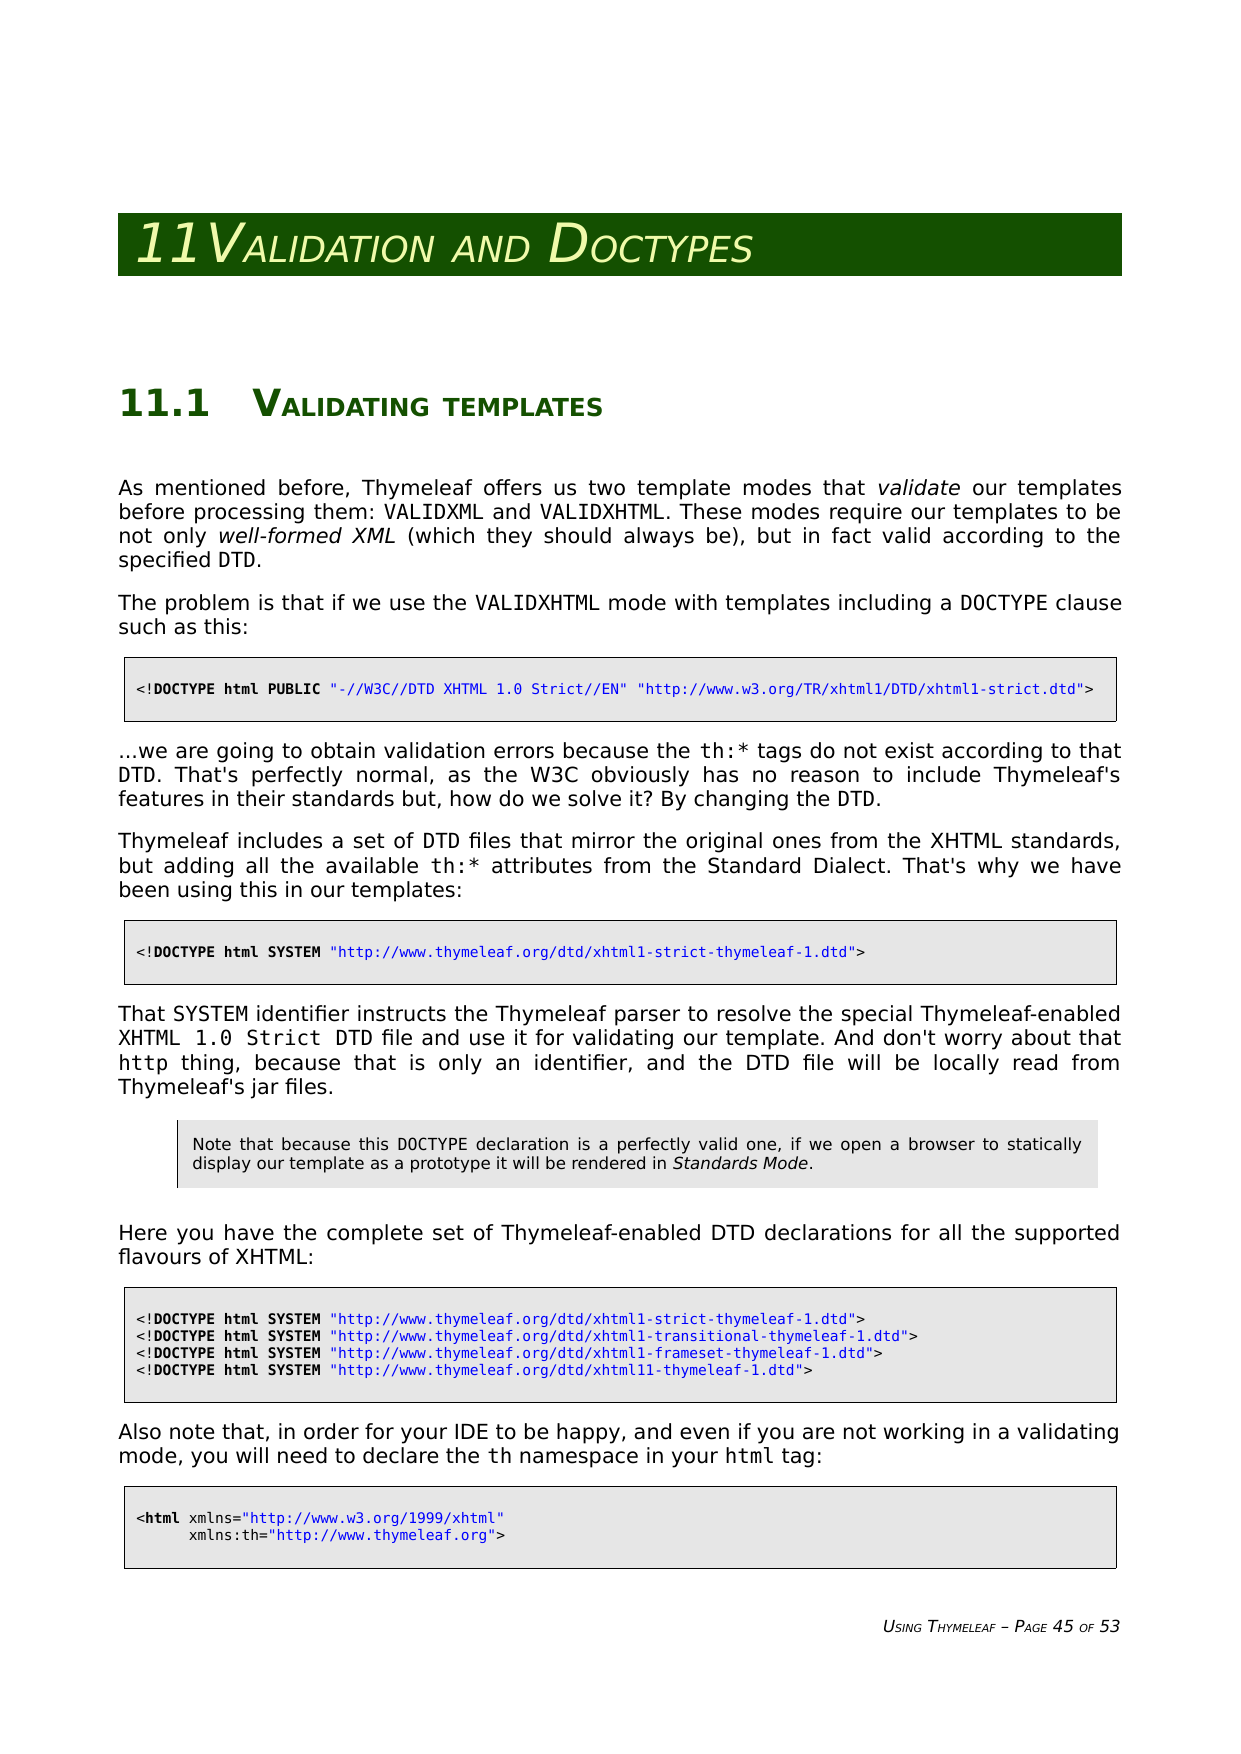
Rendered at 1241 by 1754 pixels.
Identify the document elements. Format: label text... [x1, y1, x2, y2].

text ...we are going to obtain validation errors because the th:* tags do not exist according to that DTD. That's perfectly normal, as the W3C obviously has no reason to include Thymeleaf's features in their standards but, how do we solve it? By changing the DTD. [118, 739, 1122, 812]
text Also note that, in order for your IDE to be happy, and even if you are not working in a validating mode, you will need to declare the th namespace in your html tag: [118, 1420, 1122, 1469]
text <html xmlns="http://www.w3.org/1999/xhtml" xmlns:th="http://www.thymeleaf.org"> [125, 1487, 1116, 1568]
subtitle Validating templates [118, 382, 1122, 426]
text The problem is that if we use the VALIDXHTML mode with templates including a DOCTYPE clause such as this: [118, 591, 1122, 639]
text Here you have the complete set of Thymeleaf-enabled DTD declarations for all the supported flavours of XHTML: [118, 1221, 1122, 1269]
text <!DOCTYPE html SYSTEM "http://www.thymeleaf.org/dtd/xhtml1-strict-thymeleaf-1.dtd"> [125, 921, 1116, 984]
text <!DOCTYPE html SYSTEM "http://www.thymeleaf.org/dtd/xhtml1-strict-thymeleaf-1.dtd"> <!DOCTYPE html SYSTEM "http://www.thymeleaf.org/dtd/xhtml1-transitional-thymeleaf-1.dtd"> <!DOCTYPE html SYSTEM "http://www.thymeleaf.org/dtd/xhtml1-frameset-thymeleaf-1.dtd"> <!DOCTYPE html SYSTEM "http://www.thymeleaf.org/dtd/xhtml11-thymeleaf-1.dtd"> [125, 1288, 1116, 1402]
text <!DOCTYPE html PUBLIC "-//W3C//DTD XHTML 1.0 Strict//EN" "http://www.w3.org/TR/xhtml1/DTD/xhtml1-strict.dtd"> [125, 658, 1116, 721]
text That SYSTEM identifier instructs the Thymeleaf parser to resolve the special Thymeleaf-enabled XHTML 1.0 Strict DTD file and use it for validating our template. And don't worry about that http thing, because that is only an identifier, and the DTD file will be locally read from Thymeleaf's jar files. [118, 1002, 1122, 1099]
text Note that because this DOCTYPE declaration is a perfectly valid one, if we open a browser to statically display our template as a prototype it will be rendered in Standards Mode. [178, 1120, 1098, 1188]
subtitle Validation and Doctypes [118, 213, 1122, 276]
text As mentioned before, Thymeleaf offers us two template modes that validate our templates before processing them: VALIDXML and VALIDXHTML. These modes require our templates to be not only well-formed XML (which they should always be), but in fact valid according to the specified DTD. [118, 476, 1122, 573]
text Thymeleaf includes a set of DTD files that mirror the original ones from the XHTML standards, but adding all the available th:* attributes from the Standard Dialect. That's why we have been using this in our templates: [118, 829, 1122, 902]
